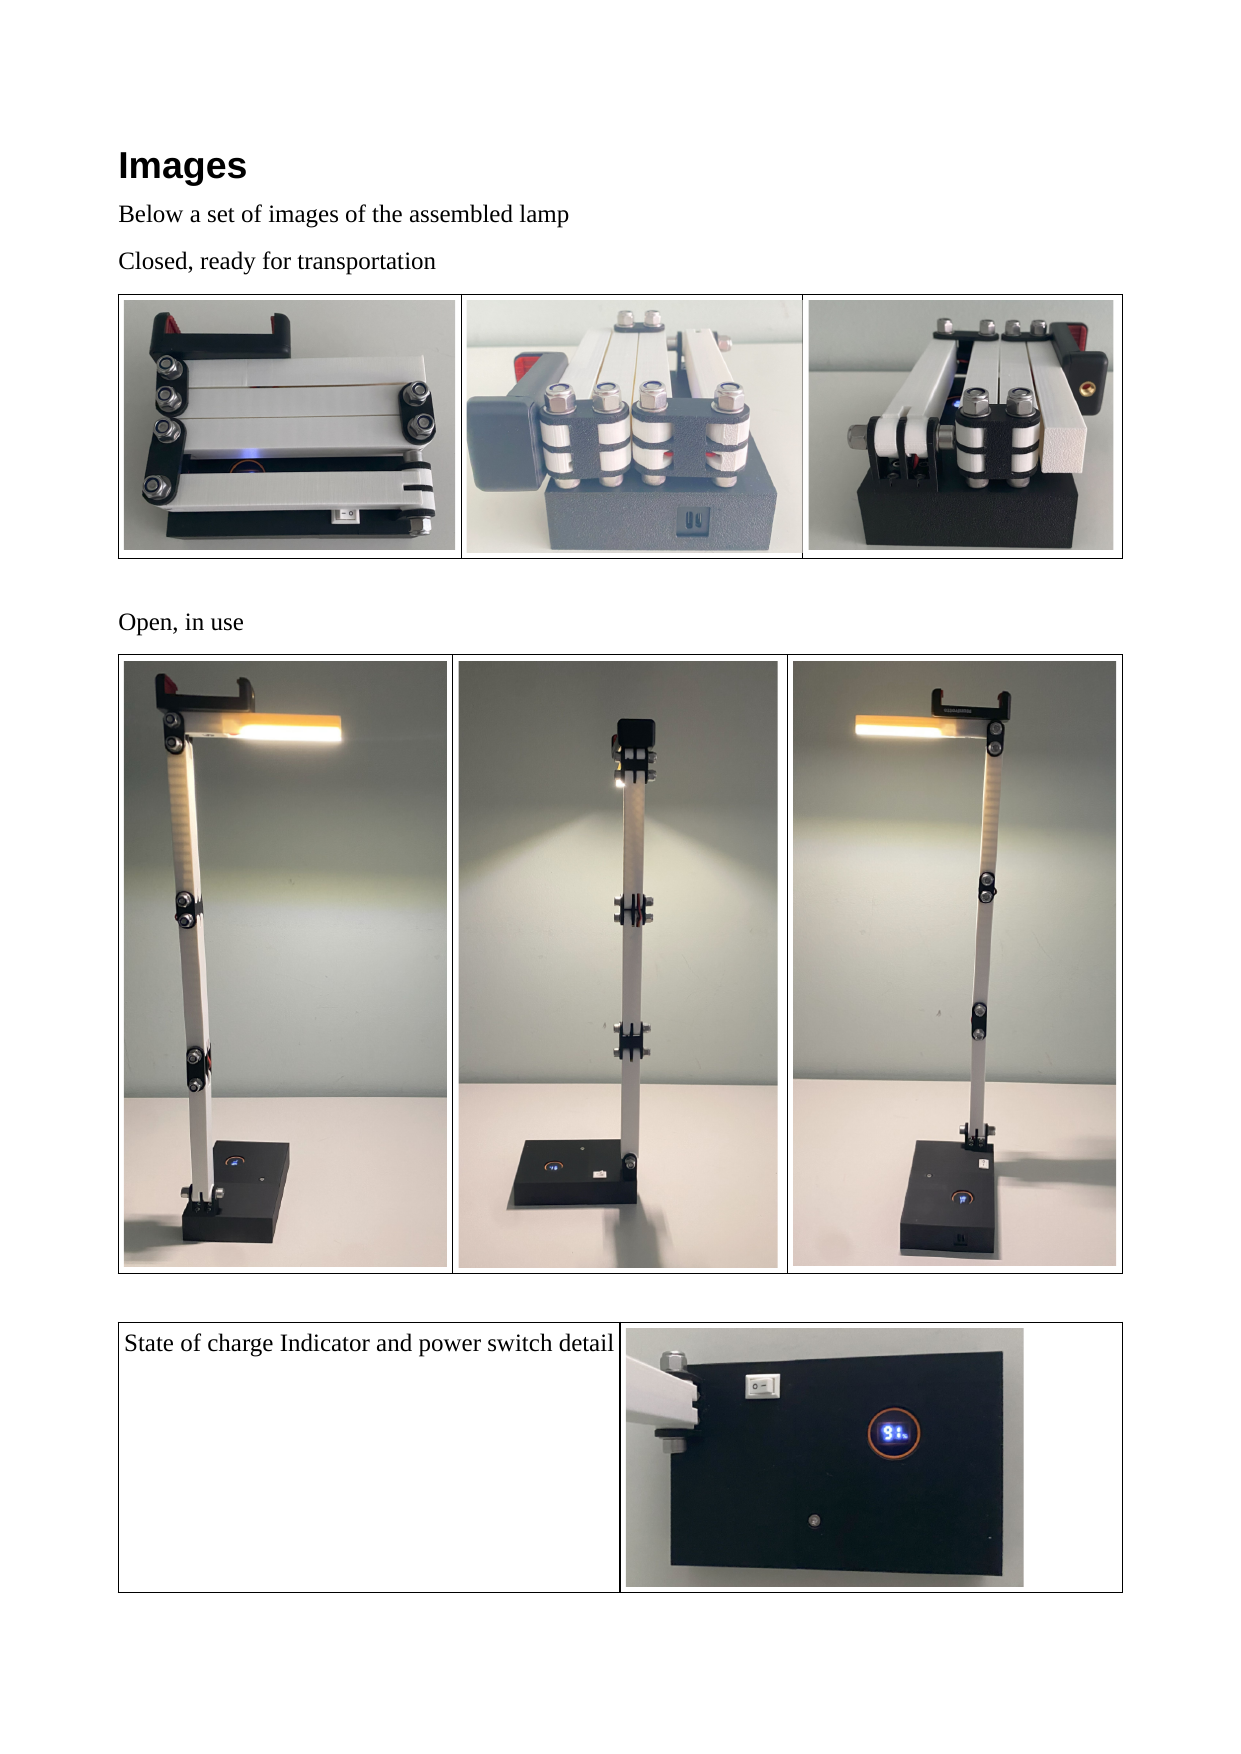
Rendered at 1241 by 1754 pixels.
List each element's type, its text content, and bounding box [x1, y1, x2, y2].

table_header [453, 655, 787, 1273]
table_header [462, 295, 802, 558]
text Below a set of images of the assembled lamp [118, 199, 1122, 227]
picture [458, 661, 778, 1268]
table_header [788, 655, 1122, 1273]
table_header [119, 295, 461, 558]
text Open, in use [118, 607, 1122, 635]
table_header [621, 1323, 1122, 1592]
picture [123, 661, 447, 1267]
table_header [119, 655, 452, 1273]
picture [625, 1328, 1024, 1587]
subtitle Images [118, 143, 1122, 186]
table_header [803, 295, 1122, 558]
picture [466, 300, 803, 553]
picture [793, 661, 1117, 1266]
picture [123, 300, 456, 550]
picture [808, 300, 1114, 550]
text Closed, ready for transportation [118, 246, 1122, 275]
table_header State of charge Indicator and power switch detail [119, 1323, 619, 1592]
